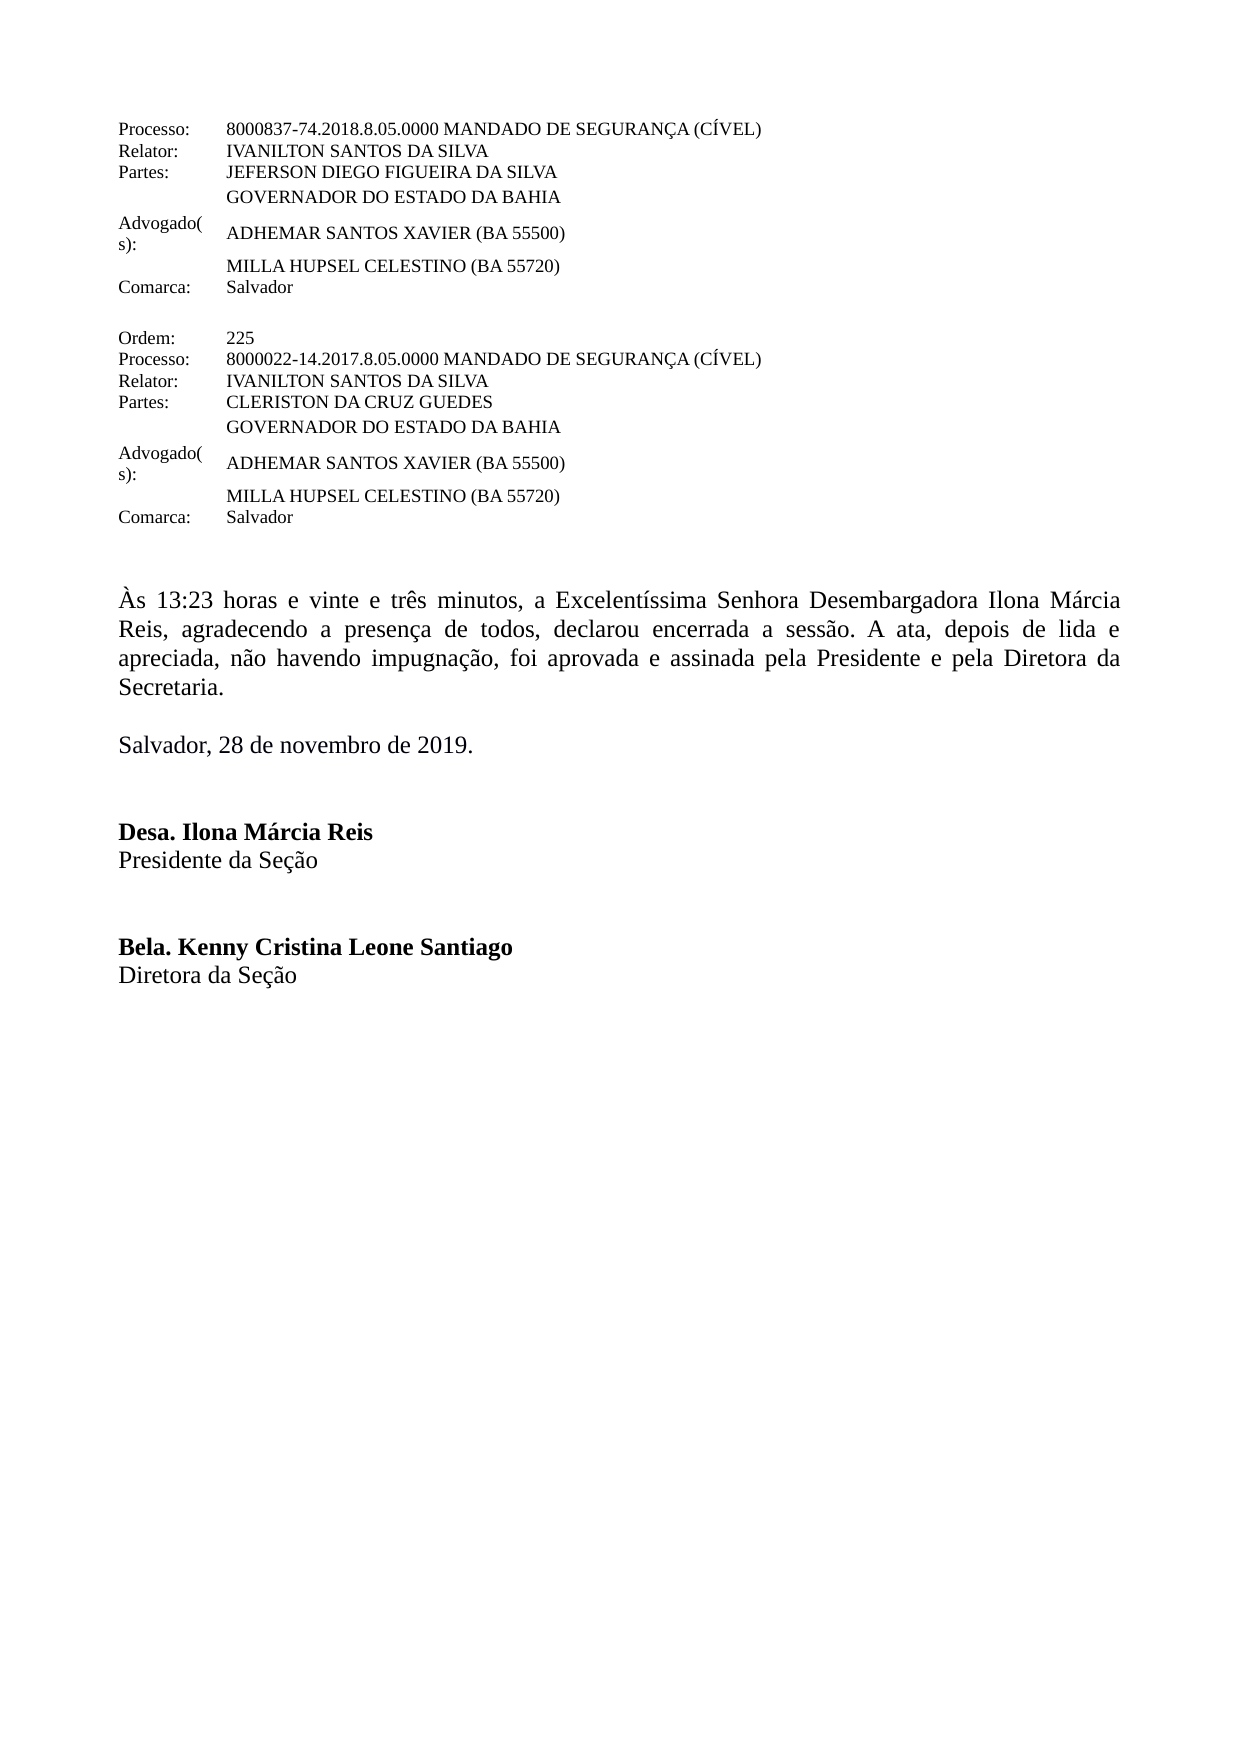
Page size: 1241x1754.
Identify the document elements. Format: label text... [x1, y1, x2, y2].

table_cell Partes: [118, 391, 226, 413]
text Salvador, 28 de novembro de 2019. [118, 730, 1122, 758]
table_cell Salvador [226, 506, 1162, 528]
table_cell GOVERNADOR DO ESTADO DA BAHIA [226, 413, 1162, 442]
table_cell CLERISTON DA CRUZ GUEDES [226, 391, 1162, 413]
text Diretora da Seção [118, 961, 1122, 989]
table_cell IVANILTON SANTOS DA SILVA [226, 140, 1162, 161]
table_cell [118, 255, 226, 276]
table_cell [118, 413, 226, 442]
table_cell MILLA HUPSEL CELESTINO (BA 55720) [226, 255, 1162, 276]
table_cell Advogado(s): [118, 212, 226, 255]
table_cell ADHEMAR SANTOS XAVIER (BA 55500) [226, 442, 1162, 485]
table_cell IVANILTON SANTOS DA SILVA [226, 370, 1162, 391]
table_cell Comarca: [118, 276, 226, 298]
text Bela. Kenny Cristina Leone Santiago [118, 932, 1122, 961]
table_header Ordem: [118, 327, 226, 348]
table_cell Advogado(s): [118, 442, 226, 485]
table_cell Relator: [118, 370, 226, 391]
text Presidente da Seção [118, 846, 1122, 874]
table_cell Salvador [226, 276, 1162, 298]
table_cell MILLA HUPSEL CELESTINO (BA 55720) [226, 485, 1162, 506]
table_cell ADHEMAR SANTOS XAVIER (BA 55500) [226, 212, 1162, 255]
table_cell Relator: [118, 140, 226, 161]
table_cell GOVERNADOR DO ESTADO DA BAHIA [226, 183, 1162, 212]
text Desa. Ilona Márcia Reis [118, 817, 1122, 846]
table_cell Processo: [118, 348, 226, 370]
table_cell Comarca: [118, 506, 226, 528]
table_cell 8000022-14.2017.8.05.0000 MANDADO DE SEGURANÇA (CÍVEL) [226, 348, 1162, 370]
table_cell [118, 485, 226, 506]
text Às 13:23 horas e vinte e três minutos, a Excelentíssima Senhora Desembargadora Ilona Márcia Reis, agradecendo a presença de todos, declarou encerrada a sessão. A ata, depois de lida e apreciada, não havendo impugnação, foi aprovada e assinada pela Presidente e pela Diretora da Secretaria. [118, 585, 1122, 700]
table_cell JEFERSON DIEGO FIGUEIRA DA SILVA [226, 161, 1162, 183]
table_cell [118, 183, 226, 212]
table_cell Partes: [118, 161, 226, 183]
table_cell Processo: [118, 118, 226, 140]
table_header 225 [226, 327, 1162, 348]
table_cell 8000837-74.2018.8.05.0000 MANDADO DE SEGURANÇA (CÍVEL) [226, 118, 1162, 140]
